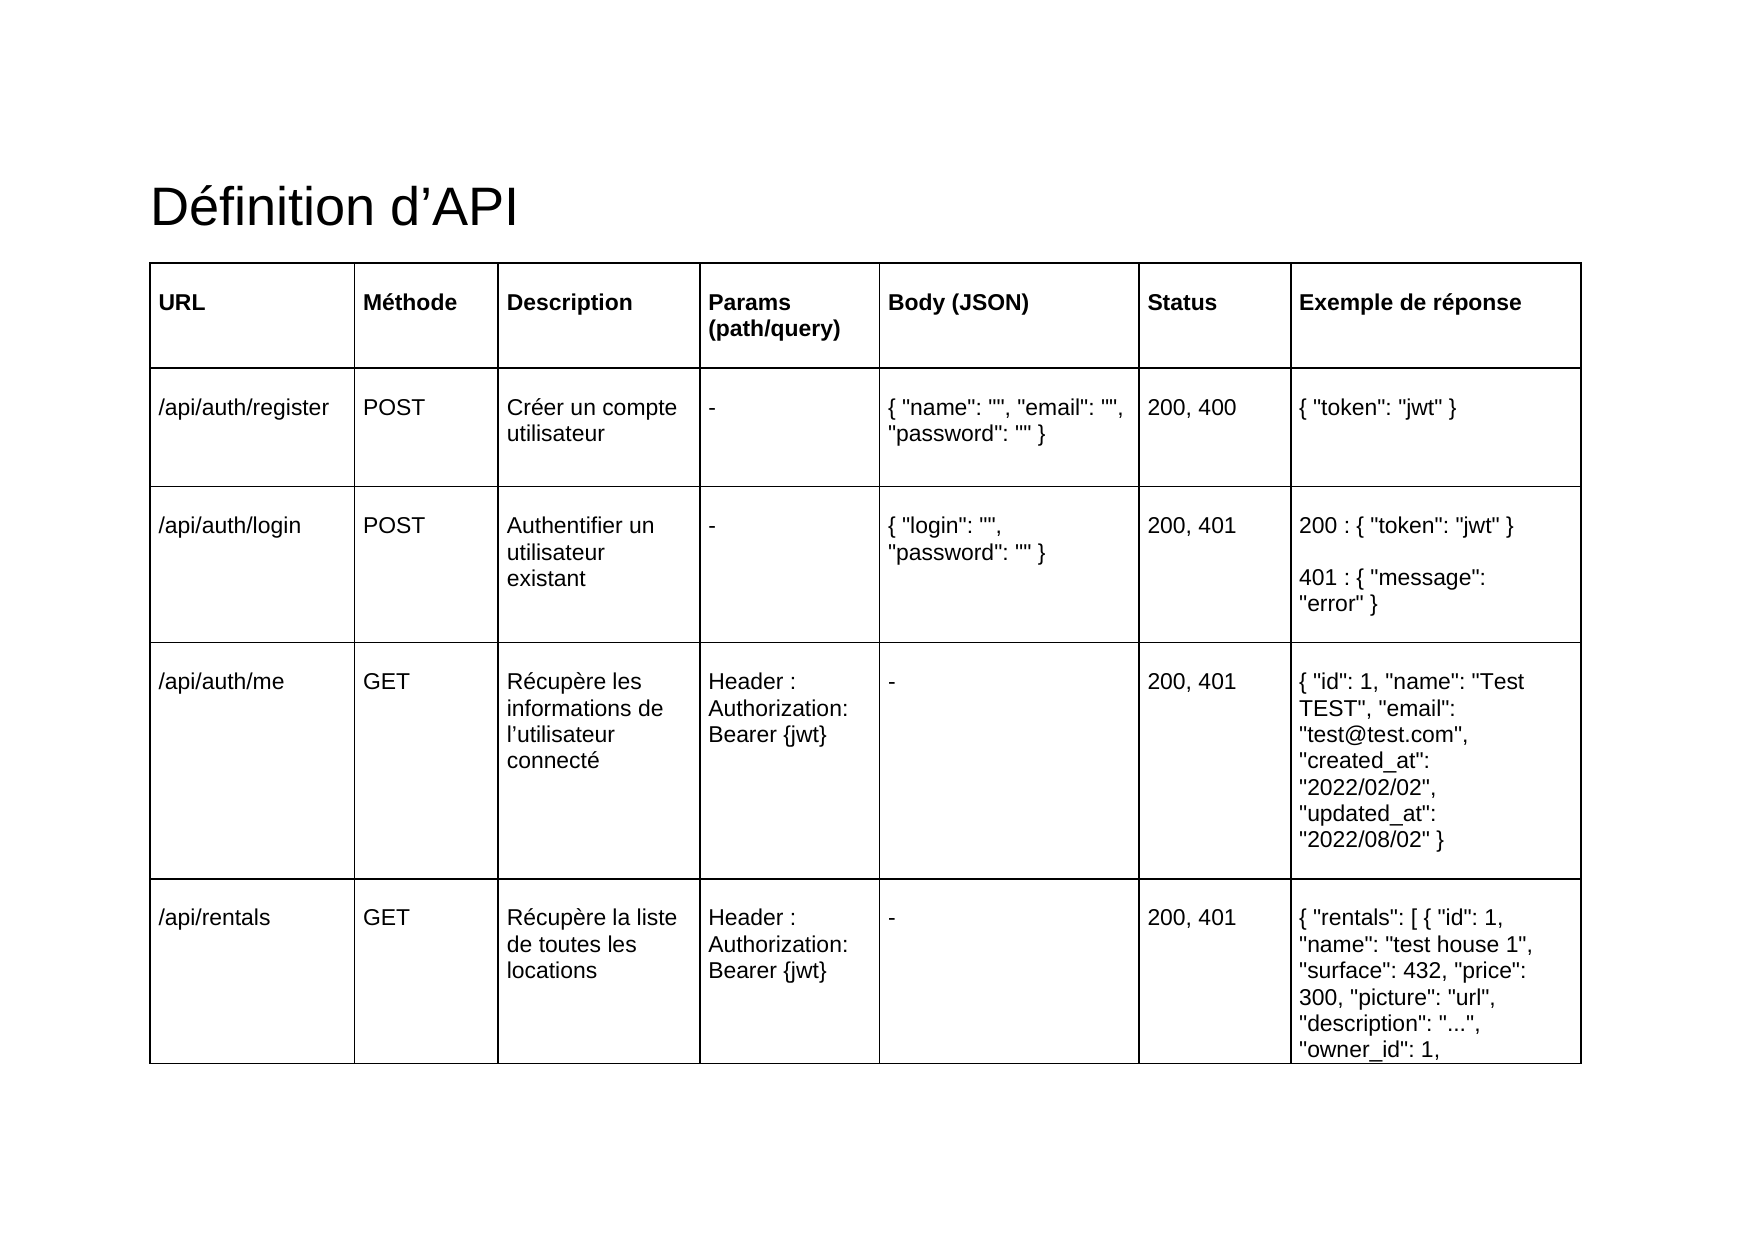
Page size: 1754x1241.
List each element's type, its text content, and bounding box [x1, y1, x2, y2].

table_header Params (path/query) [701, 264, 879, 367]
table_cell { "rentals": [ { "id": 1, "name": "test house 1", "surface": 432, "price": 300, "picture": "url", "description": "...", "owner_id": 1, [1292, 880, 1580, 1062]
table_cell /api/auth/login [151, 487, 354, 641]
table_cell Header : Authorization: Bearer {jwt} [701, 643, 879, 878]
table_cell 200, 400 [1140, 369, 1290, 486]
table_cell /api/rentals [151, 880, 354, 1062]
table_header Body (JSON) [880, 264, 1138, 367]
table_cell GET [355, 880, 497, 1062]
title Définition d’API [150, 175, 1604, 237]
table_cell { "name": "", "email": "", "password": "" } [880, 369, 1138, 486]
table_cell 200, 401 [1140, 487, 1290, 641]
table_header Status [1140, 264, 1290, 367]
table_cell GET [355, 643, 497, 878]
table_cell - [880, 880, 1138, 1062]
table_cell /api/auth/me [151, 643, 354, 878]
table_cell - [701, 487, 879, 641]
table_header Méthode [355, 264, 497, 367]
table_cell - [880, 643, 1138, 878]
table_cell 200 : { "token": "jwt" } 401 : { "message": "error" } [1292, 487, 1580, 641]
table_cell { "login": "", "password": "" } [880, 487, 1138, 641]
table_cell /api/auth/register [151, 369, 354, 486]
table_cell Récupère la liste de toutes les locations [499, 880, 699, 1062]
table_cell Créer un compte utilisateur [499, 369, 699, 486]
table_cell 200, 401 [1140, 643, 1290, 878]
table_cell { "id": 1, "name": "Test TEST", "email": "test@test.com", "created_at": "2022/02/02", "updated_at": "2022/08/02" } [1292, 643, 1580, 878]
table_header Exemple de réponse [1292, 264, 1580, 367]
table_cell - [701, 369, 879, 486]
table_cell Récupère les informations de l’utilisateur connecté [499, 643, 699, 878]
table_cell POST [355, 487, 497, 641]
table_cell Header : Authorization: Bearer {jwt} [701, 880, 879, 1062]
table_header Description [499, 264, 699, 367]
table_header URL [151, 264, 354, 367]
table_cell POST [355, 369, 497, 486]
table_cell 200, 401 [1140, 880, 1290, 1062]
table_cell Authentifier un utilisateur existant [499, 487, 699, 641]
table_cell { "token": "jwt" } [1292, 369, 1580, 486]
